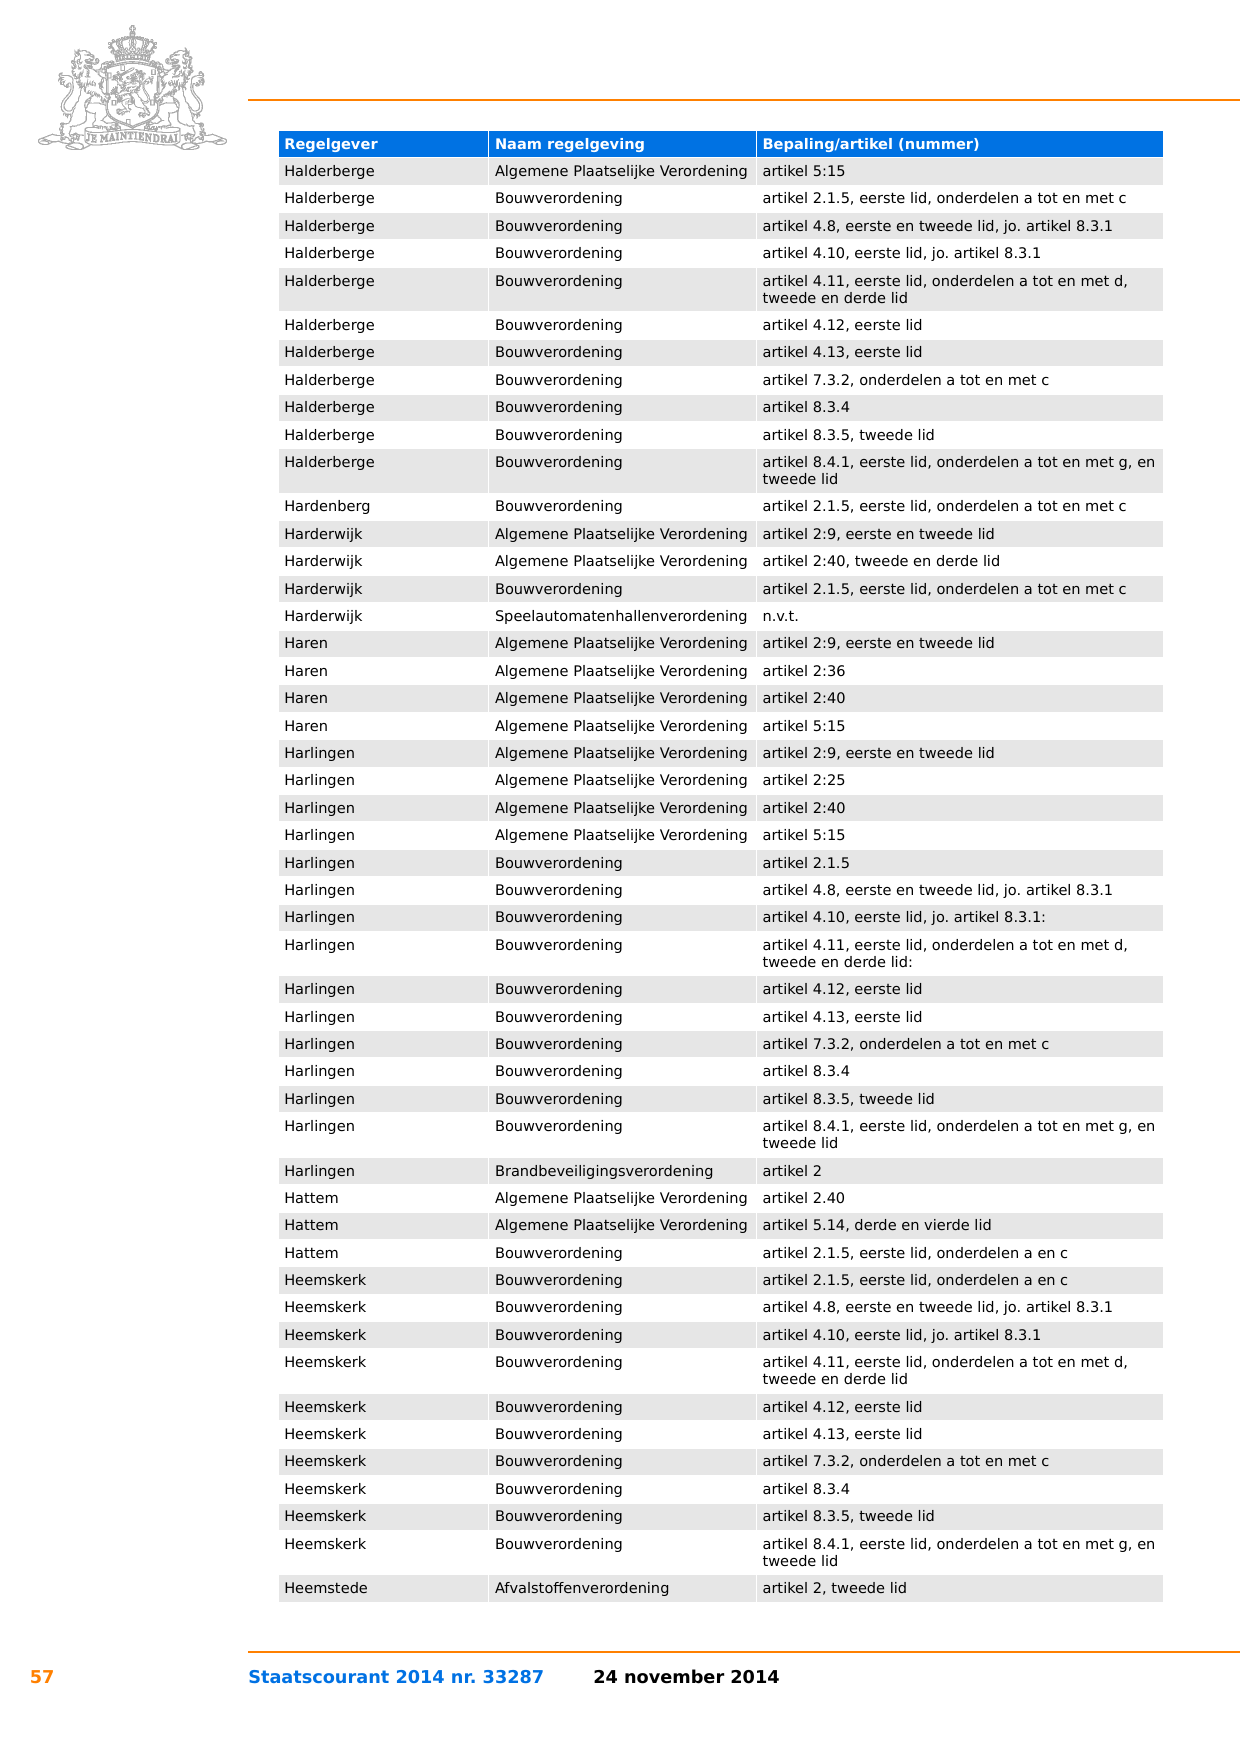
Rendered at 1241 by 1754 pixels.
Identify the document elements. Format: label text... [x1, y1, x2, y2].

table_cell Heemskerk [279, 1322, 488, 1348]
table_cell Harlingen [279, 877, 488, 903]
table_cell artikel 5:15 [757, 158, 1163, 185]
table_cell Harlingen [279, 795, 488, 821]
table_cell Bouwverordening [489, 1031, 756, 1057]
table_cell Bouwverordening [489, 340, 756, 366]
table_cell Bouwverordening [489, 1004, 756, 1030]
table_cell artikel 2.1.5 [757, 850, 1163, 876]
table_cell Algemene Plaatselijke Verordening [489, 658, 756, 684]
table_cell Halderberge [279, 449, 488, 493]
table_cell artikel 8.3.4 [757, 1476, 1163, 1502]
table_cell Algemene Plaatselijke Verordening [489, 795, 756, 821]
table_cell Halderberge [279, 422, 488, 448]
table_cell Bouwverordening [489, 1322, 756, 1348]
table_cell artikel 4.11, eerste lid, onderdelen a tot en met d, tweede en derde lid [757, 268, 1163, 311]
table_cell Algemene Plaatselijke Verordening [489, 685, 756, 712]
table_cell Hattem [279, 1213, 488, 1239]
table_cell Algemene Plaatselijke Verordening [489, 768, 756, 794]
table_cell artikel 5:15 [757, 823, 1163, 849]
table_cell Harderwijk [279, 603, 488, 629]
table_cell Halderberge [279, 241, 488, 267]
table_cell Halderberge [279, 268, 488, 311]
table_cell Halderberge [279, 395, 488, 421]
table_cell artikel 2 [757, 1158, 1163, 1184]
table_cell Harlingen [279, 1113, 488, 1157]
table_cell artikel 2:40, tweede en derde lid [757, 549, 1163, 575]
table_cell Bouwverordening [489, 312, 756, 339]
table_cell Bouwverordening [489, 576, 756, 602]
table_cell Bouwverordening [489, 976, 756, 1003]
table_cell Bouwverordening [489, 1504, 756, 1530]
table_cell Heemstede [279, 1575, 488, 1602]
table_cell Bouwverordening [489, 241, 756, 267]
table_cell artikel 8.4.1, eerste lid, onderdelen a tot en met g, en tweede lid [757, 449, 1163, 493]
table_cell Harlingen [279, 768, 488, 794]
table_cell artikel 2.1.5, eerste lid, onderdelen a tot en met c [757, 576, 1163, 602]
table_cell Heemskerk [279, 1394, 488, 1420]
table_cell Algemene Plaatselijke Verordening [489, 521, 756, 547]
table_cell Harlingen [279, 850, 488, 876]
table_header Naam regelgeving [489, 131, 756, 157]
table_cell Heemskerk [279, 1350, 488, 1393]
table_cell Algemene Plaatselijke Verordening [489, 823, 756, 849]
table_cell artikel 8.3.4 [757, 395, 1163, 421]
table_cell artikel 2.1.5, eerste lid, onderdelen a tot en met c [757, 494, 1163, 520]
table_cell Algemene Plaatselijke Verordening [489, 631, 756, 657]
table_cell Harderwijk [279, 576, 488, 602]
table_cell artikel 4.10, eerste lid, jo. artikel 8.3.1 [757, 241, 1163, 267]
table_cell artikel 4.10, eerste lid, jo. artikel 8.3.1 [757, 1322, 1163, 1348]
table_cell Heemskerk [279, 1476, 488, 1502]
table_cell artikel 8.3.4 [757, 1059, 1163, 1085]
table_cell Harlingen [279, 976, 488, 1003]
table_cell artikel 4.8, eerste en tweede lid, jo. artikel 8.3.1 [757, 877, 1163, 903]
table_cell Bouwverordening [489, 1531, 756, 1574]
table_cell Bouwverordening [489, 1394, 756, 1420]
table_cell Harderwijk [279, 549, 488, 575]
table_cell Bouwverordening [489, 1421, 756, 1448]
table_cell artikel 4.12, eerste lid [757, 976, 1163, 1003]
table_cell Bouwverordening [489, 268, 756, 311]
table_cell artikel 2:40 [757, 685, 1163, 712]
table_cell artikel 4.11, eerste lid, onderdelen a tot en met d, tweede en derde lid: [757, 932, 1163, 975]
table_cell Bouwverordening [489, 395, 756, 421]
table_cell Harlingen [279, 1031, 488, 1057]
table_cell Harderwijk [279, 521, 488, 547]
table_cell Heemskerk [279, 1421, 488, 1448]
table_cell artikel 2:36 [757, 658, 1163, 684]
table_cell Heemskerk [279, 1504, 488, 1530]
table_cell artikel 4.10, eerste lid, jo. artikel 8.3.1: [757, 905, 1163, 931]
table_cell Heemskerk [279, 1267, 488, 1294]
table_cell artikel 2:9, eerste en tweede lid [757, 740, 1163, 767]
table_cell artikel 2:25 [757, 768, 1163, 794]
table_cell Bouwverordening [489, 1476, 756, 1502]
table_cell Bouwverordening [489, 422, 756, 448]
table_cell Afvalstoffenverordening [489, 1575, 756, 1602]
table_cell Harlingen [279, 823, 488, 849]
table_cell Bouwverordening [489, 1059, 756, 1085]
table_cell artikel 7.3.2, onderdelen a tot en met c [757, 1449, 1163, 1475]
table_cell Speelautomatenhallenverordening [489, 603, 756, 629]
table_cell artikel 8.4.1, eerste lid, onderdelen a tot en met g, en tweede lid [757, 1113, 1163, 1157]
table_cell artikel 8.3.5, tweede lid [757, 422, 1163, 448]
table_cell Heemskerk [279, 1295, 488, 1321]
table_cell artikel 4.13, eerste lid [757, 1421, 1163, 1448]
table_cell Harlingen [279, 740, 488, 767]
table_cell Halderberge [279, 340, 488, 366]
table_cell Haren [279, 685, 488, 712]
table_cell Hattem [279, 1240, 488, 1266]
table_cell Bouwverordening [489, 905, 756, 931]
table_cell Bouwverordening [489, 877, 756, 903]
table_cell Harlingen [279, 1004, 488, 1030]
table_cell artikel 4.13, eerste lid [757, 1004, 1163, 1030]
table_cell Bouwverordening [489, 932, 756, 975]
table_cell Bouwverordening [489, 1350, 756, 1393]
table_cell Harlingen [279, 1086, 488, 1112]
table_cell Harlingen [279, 905, 488, 931]
table_cell Bouwverordening [489, 1240, 756, 1266]
table_cell Halderberge [279, 158, 488, 185]
table_cell Algemene Plaatselijke Verordening [489, 158, 756, 185]
table_cell Harlingen [279, 1158, 488, 1184]
table_cell Hardenberg [279, 494, 488, 520]
table_cell artikel 8.3.5, tweede lid [757, 1086, 1163, 1112]
table_cell artikel 2:9, eerste en tweede lid [757, 631, 1163, 657]
table_cell artikel 2:40 [757, 795, 1163, 821]
table_cell Harlingen [279, 1059, 488, 1085]
table_cell Haren [279, 713, 488, 739]
table_cell Haren [279, 658, 488, 684]
table_cell artikel 4.12, eerste lid [757, 312, 1163, 339]
table_cell artikel 2.1.5, eerste lid, onderdelen a tot en met c [757, 186, 1163, 212]
table_cell artikel 8.4.1, eerste lid, onderdelen a tot en met g, en tweede lid [757, 1531, 1163, 1574]
table_cell artikel 5.14, derde en vierde lid [757, 1213, 1163, 1239]
table_cell artikel 4.8, eerste en tweede lid, jo. artikel 8.3.1 [757, 213, 1163, 239]
table_cell artikel 2:9, eerste en tweede lid [757, 521, 1163, 547]
table_cell Algemene Plaatselijke Verordening [489, 1185, 756, 1211]
table_cell Halderberge [279, 186, 488, 212]
table_cell Bouwverordening [489, 494, 756, 520]
table_cell artikel 4.8, eerste en tweede lid, jo. artikel 8.3.1 [757, 1295, 1163, 1321]
table_cell Heemskerk [279, 1531, 488, 1574]
table_cell n.v.t. [757, 603, 1163, 629]
table_cell Harlingen [279, 932, 488, 975]
table_cell Bouwverordening [489, 213, 756, 239]
table_cell Halderberge [279, 213, 488, 239]
table_cell Bouwverordening [489, 1086, 756, 1112]
picture [38, 25, 227, 150]
table_cell Bouwverordening [489, 1295, 756, 1321]
table_cell Algemene Plaatselijke Verordening [489, 740, 756, 767]
table_cell Haren [279, 631, 488, 657]
table_cell Bouwverordening [489, 367, 756, 393]
table_cell artikel 7.3.2, onderdelen a tot en met c [757, 1031, 1163, 1057]
table_cell artikel 4.12, eerste lid [757, 1394, 1163, 1420]
table_cell artikel 7.3.2, onderdelen a tot en met c [757, 367, 1163, 393]
table_cell Algemene Plaatselijke Verordening [489, 549, 756, 575]
table_cell Hattem [279, 1185, 488, 1211]
table_cell artikel 8.3.5, tweede lid [757, 1504, 1163, 1530]
table_cell Bouwverordening [489, 1449, 756, 1475]
table_cell Algemene Plaatselijke Verordening [489, 1213, 756, 1239]
table_cell Bouwverordening [489, 1113, 756, 1157]
table_cell artikel 2, tweede lid [757, 1575, 1163, 1602]
table_cell Halderberge [279, 367, 488, 393]
table_cell artikel 4.13, eerste lid [757, 340, 1163, 366]
table_header Bepaling/artikel (nummer) [757, 131, 1163, 157]
table_cell Bouwverordening [489, 850, 756, 876]
table_cell artikel 4.11, eerste lid, onderdelen a tot en met d, tweede en derde lid [757, 1350, 1163, 1393]
table_cell artikel 2.1.5, eerste lid, onderdelen a en c [757, 1267, 1163, 1294]
table_cell artikel 2.40 [757, 1185, 1163, 1211]
table_cell Bouwverordening [489, 449, 756, 493]
table_cell artikel 5:15 [757, 713, 1163, 739]
table_header Regelgever [279, 131, 488, 157]
table_cell Halderberge [279, 312, 488, 339]
table_cell Bouwverordening [489, 1267, 756, 1294]
table_cell Algemene Plaatselijke Verordening [489, 713, 756, 739]
table_cell Brandbeveiligingsverordening [489, 1158, 756, 1184]
table_cell Bouwverordening [489, 186, 756, 212]
table_cell Heemskerk [279, 1449, 488, 1475]
table_cell artikel 2.1.5, eerste lid, onderdelen a en c [757, 1240, 1163, 1266]
